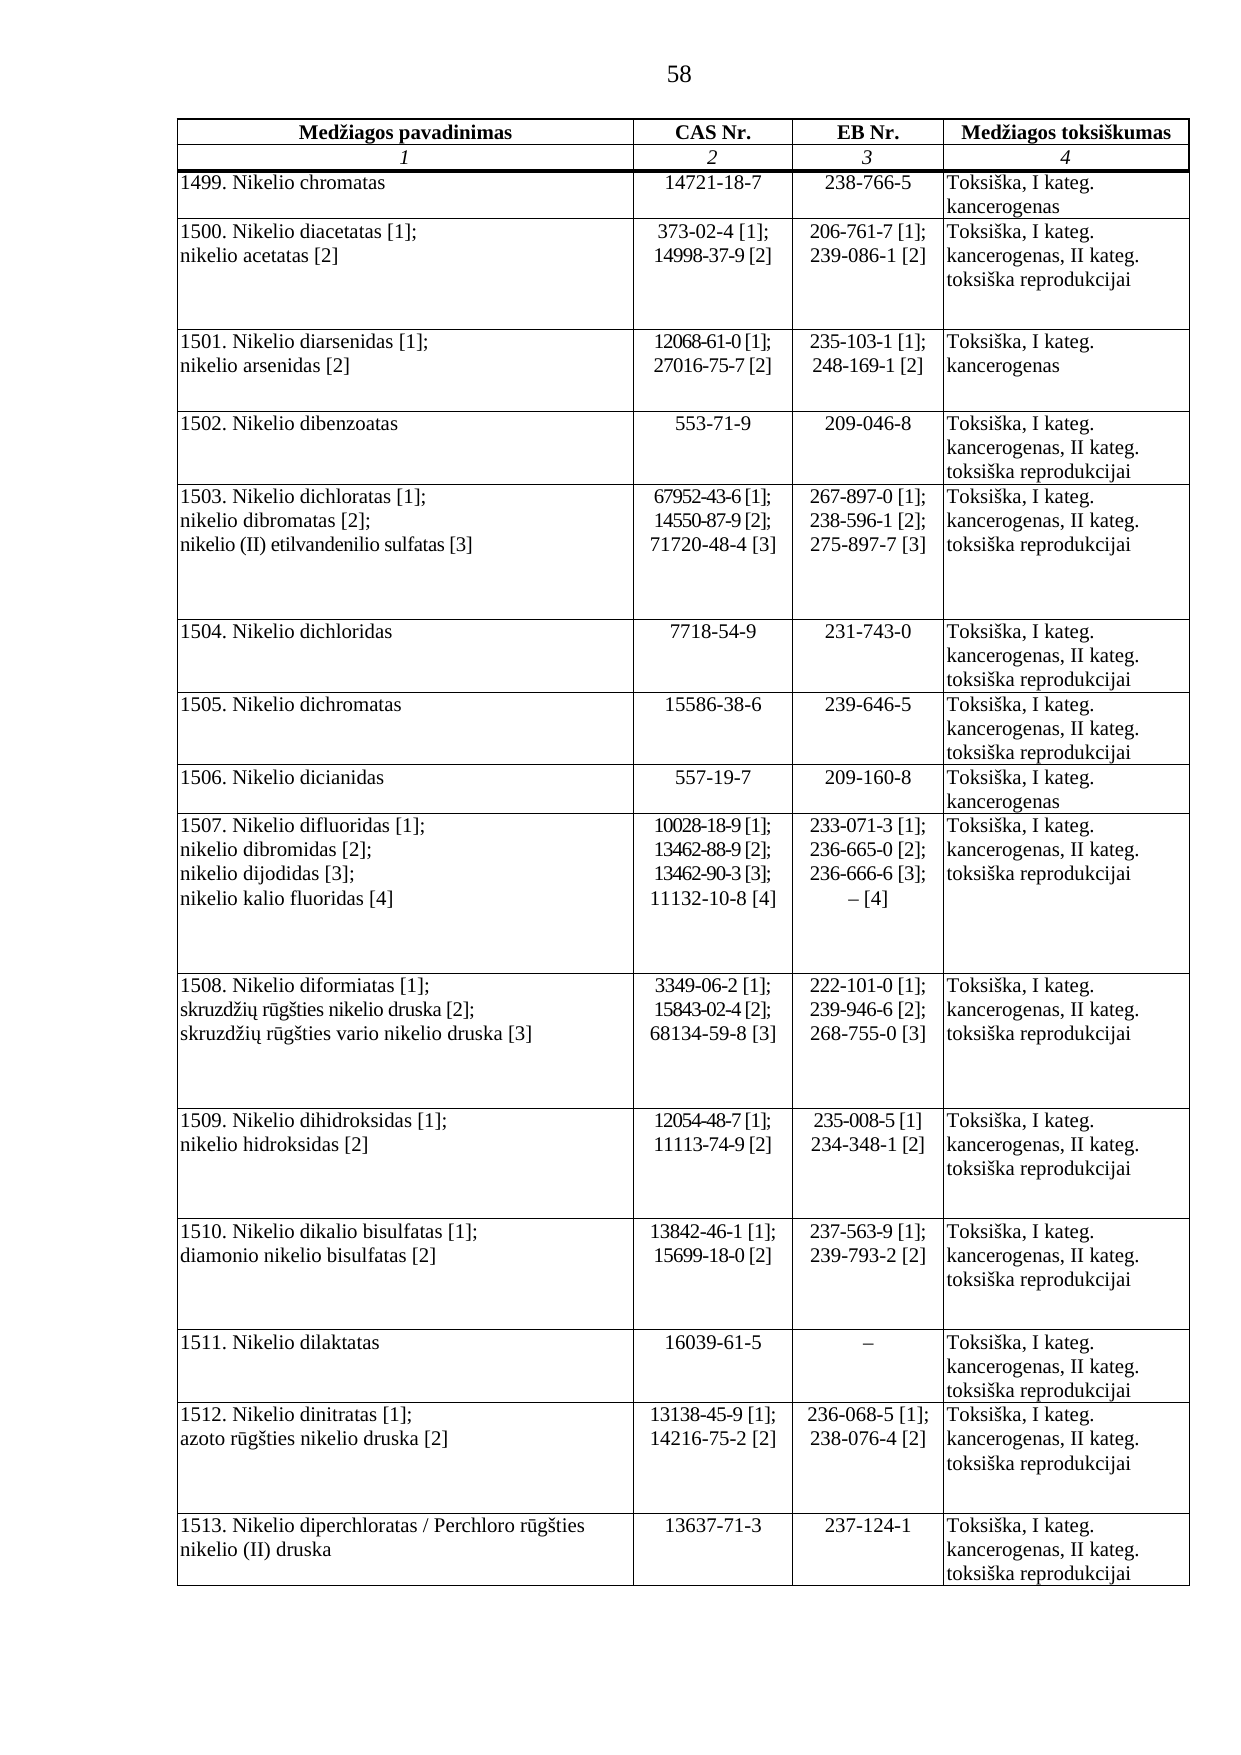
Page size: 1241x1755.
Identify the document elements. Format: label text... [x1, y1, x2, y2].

table_cell 1510. Nikelio dikalio bisulfatas [1]; diamonio nikelio bisulfatas [2] [178, 1219, 633, 1329]
table_cell Toksiška, I kateg. kancerogenas, II kateg. toksiška reprodukcijai [944, 1403, 1189, 1512]
table_header CAS Nr. [634, 120, 792, 144]
table_cell 553-71-9 [634, 412, 792, 483]
table_cell 1503. Nikelio dichloratas [1]; nikelio dibromatas [2]; nikelio (II) etilvandenilio sulfatas [3] [178, 485, 633, 619]
table_cell 7718-54-9 [634, 620, 792, 691]
table_cell Toksiška, I kateg. kancerogenas, II kateg. toksiška reprodukcijai [944, 412, 1189, 483]
table_cell Toksiška, I kateg. kancerogenas, II kateg. toksiška reprodukcijai [944, 485, 1189, 619]
table_header Medžiagos toksiškumas [944, 120, 1188, 144]
table_cell 1 [178, 145, 633, 169]
table_cell Toksiška, I kateg. kancerogenas, II kateg. toksiška reprodukcijai [944, 620, 1189, 691]
table_cell 1504. Nikelio dichloridas [178, 620, 633, 691]
table_cell Toksiška, I kateg. kancerogenas, II kateg. toksiška reprodukcijai [944, 1109, 1189, 1218]
table_cell 2 [634, 145, 792, 169]
table_cell Toksiška, I kateg. kancerogenas, II kateg. toksiška reprodukcijai [944, 974, 1189, 1108]
table_cell 1505. Nikelio dichromatas [178, 693, 633, 764]
table_cell 67952-43-6 [1]; 14550-87-9 [2]; 71720-48-4 [3] [634, 485, 792, 619]
table_cell 235-008-5 [1] 234-348-1 [2] [793, 1109, 943, 1218]
table_cell 15586-38-6 [634, 693, 792, 764]
table_cell 557-19-7 [634, 765, 792, 813]
table_cell 233-071-3 [1]; 236-665-0 [2]; 236-666-6 [3]; – [4] [793, 814, 943, 972]
table_cell 3349-06-2 [1]; 15843-02-4 [2]; 68134-59-8 [3] [634, 974, 792, 1108]
table_cell 237-563-9 [1]; 239-793-2 [2] [793, 1219, 943, 1329]
table_cell Toksiška, I kateg. kancerogenas [944, 173, 1189, 218]
table_cell 1509. Nikelio dihidroksidas [1]; nikelio hidroksidas [2] [178, 1109, 633, 1218]
table_header EB Nr. [793, 120, 943, 144]
table_cell 1506. Nikelio dicianidas [178, 765, 633, 813]
table_cell 236-068-5 [1]; 238-076-4 [2] [793, 1403, 943, 1512]
table_cell 1501. Nikelio diarsenidas [1]; nikelio arsenidas [2] [178, 330, 633, 411]
table_cell 1507. Nikelio difluoridas [1]; nikelio dibromidas [2]; nikelio dijodidas [3]; nikelio kalio fluoridas [4] [178, 814, 633, 972]
table_cell Toksiška, I kateg. kancerogenas [944, 330, 1189, 411]
table_cell 222-101-0 [1]; 239-946-6 [2]; 268-755-0 [3] [793, 974, 943, 1108]
table_cell 14721-18-7 [634, 173, 792, 218]
table_cell Toksiška, I kateg. kancerogenas [944, 765, 1189, 813]
table_cell 373-02-4 [1]; 14998-37-9 [2] [634, 219, 792, 329]
table_cell 238-766-5 [793, 173, 943, 218]
table_cell 209-046-8 [793, 412, 943, 483]
table_cell 237-124-1 [793, 1514, 943, 1585]
table_cell 10028-18-9 [1]; 13462-88-9 [2]; 13462-90-3 [3]; 11132-10-8 [4] [634, 814, 792, 972]
table_cell Toksiška, I kateg. kancerogenas, II kateg. toksiška reprodukcijai [944, 1514, 1189, 1585]
table_header Medžiagos pavadinimas [178, 120, 633, 144]
table_cell 1511. Nikelio dilaktatas [178, 1330, 633, 1402]
table_cell 1508. Nikelio diformiatas [1]; skruzdžių rūgšties nikelio druska [2]; skruzdžių rūgšties vario nikelio druska [3] [178, 974, 633, 1108]
table_cell – [793, 1330, 943, 1402]
table_cell 209-160-8 [793, 765, 943, 813]
table_cell 3 [793, 145, 943, 169]
table_cell 13138-45-9 [1]; 14216-75-2 [2] [634, 1403, 792, 1512]
table_cell Toksiška, I kateg. kancerogenas, II kateg. toksiška reprodukcijai [944, 814, 1189, 972]
table_cell 13637-71-3 [634, 1514, 792, 1585]
table_cell 12068-61-0 [1]; 27016-75-7 [2] [634, 330, 792, 411]
table_cell 1502. Nikelio dibenzoatas [178, 412, 633, 483]
table_cell 267-897-0 [1]; 238-596-1 [2]; 275-897-7 [3] [793, 485, 943, 619]
table_cell 1499. Nikelio chromatas [178, 173, 633, 218]
table_cell Toksiška, I kateg. kancerogenas, II kateg. toksiška reprodukcijai [944, 693, 1189, 764]
table_cell 206-761-7 [1]; 239-086-1 [2] [793, 219, 943, 329]
table_cell 1512. Nikelio dinitratas [1]; azoto rūgšties nikelio druska [2] [178, 1403, 633, 1512]
table_cell 1513. Nikelio diperchloratas / Perchloro rūgšties nikelio (II) druska [178, 1514, 633, 1585]
table_cell 231-743-0 [793, 620, 943, 691]
table_cell 235-103-1 [1]; 248-169-1 [2] [793, 330, 943, 411]
table_cell 4 [944, 145, 1188, 169]
table_cell 12054-48-7 [1]; 11113-74-9 [2] [634, 1109, 792, 1218]
table_cell 16039-61-5 [634, 1330, 792, 1402]
table_cell 239-646-5 [793, 693, 943, 764]
table_cell Toksiška, I kateg. kancerogenas, II kateg. toksiška reprodukcijai [944, 1330, 1189, 1402]
table_cell 1500. Nikelio diacetatas [1]; nikelio acetatas [2] [178, 219, 633, 329]
table_cell Toksiška, I kateg. kancerogenas, II kateg. toksiška reprodukcijai [944, 219, 1189, 329]
table_cell 13842-46-1 [1]; 15699-18-0 [2] [634, 1219, 792, 1329]
table_cell Toksiška, I kateg. kancerogenas, II kateg. toksiška reprodukcijai [944, 1219, 1189, 1329]
